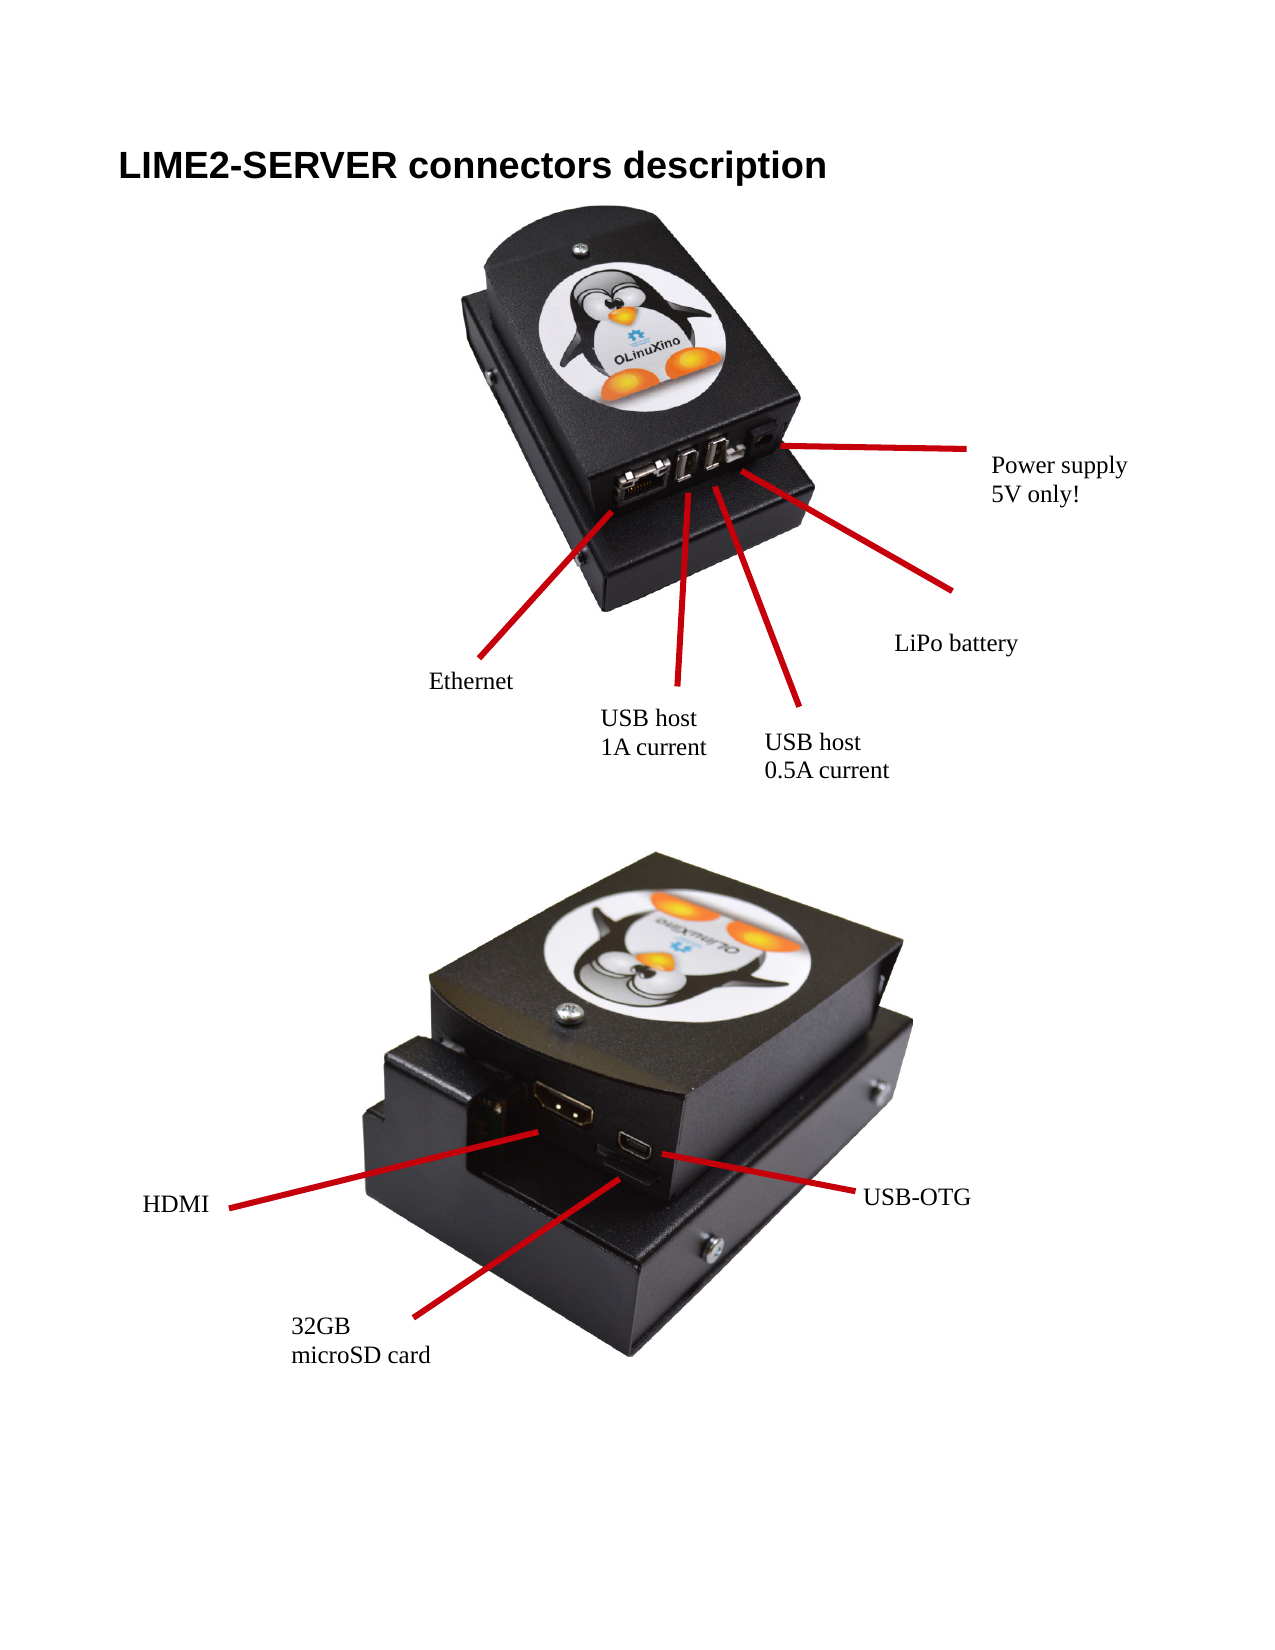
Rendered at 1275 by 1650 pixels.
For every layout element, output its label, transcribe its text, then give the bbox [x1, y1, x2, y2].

picture [362, 851, 913, 1357]
subtitle LIME2-SERVER connectors description [118, 143, 1157, 187]
picture [368, 1348, 377, 1357]
picture [428, 199, 847, 618]
